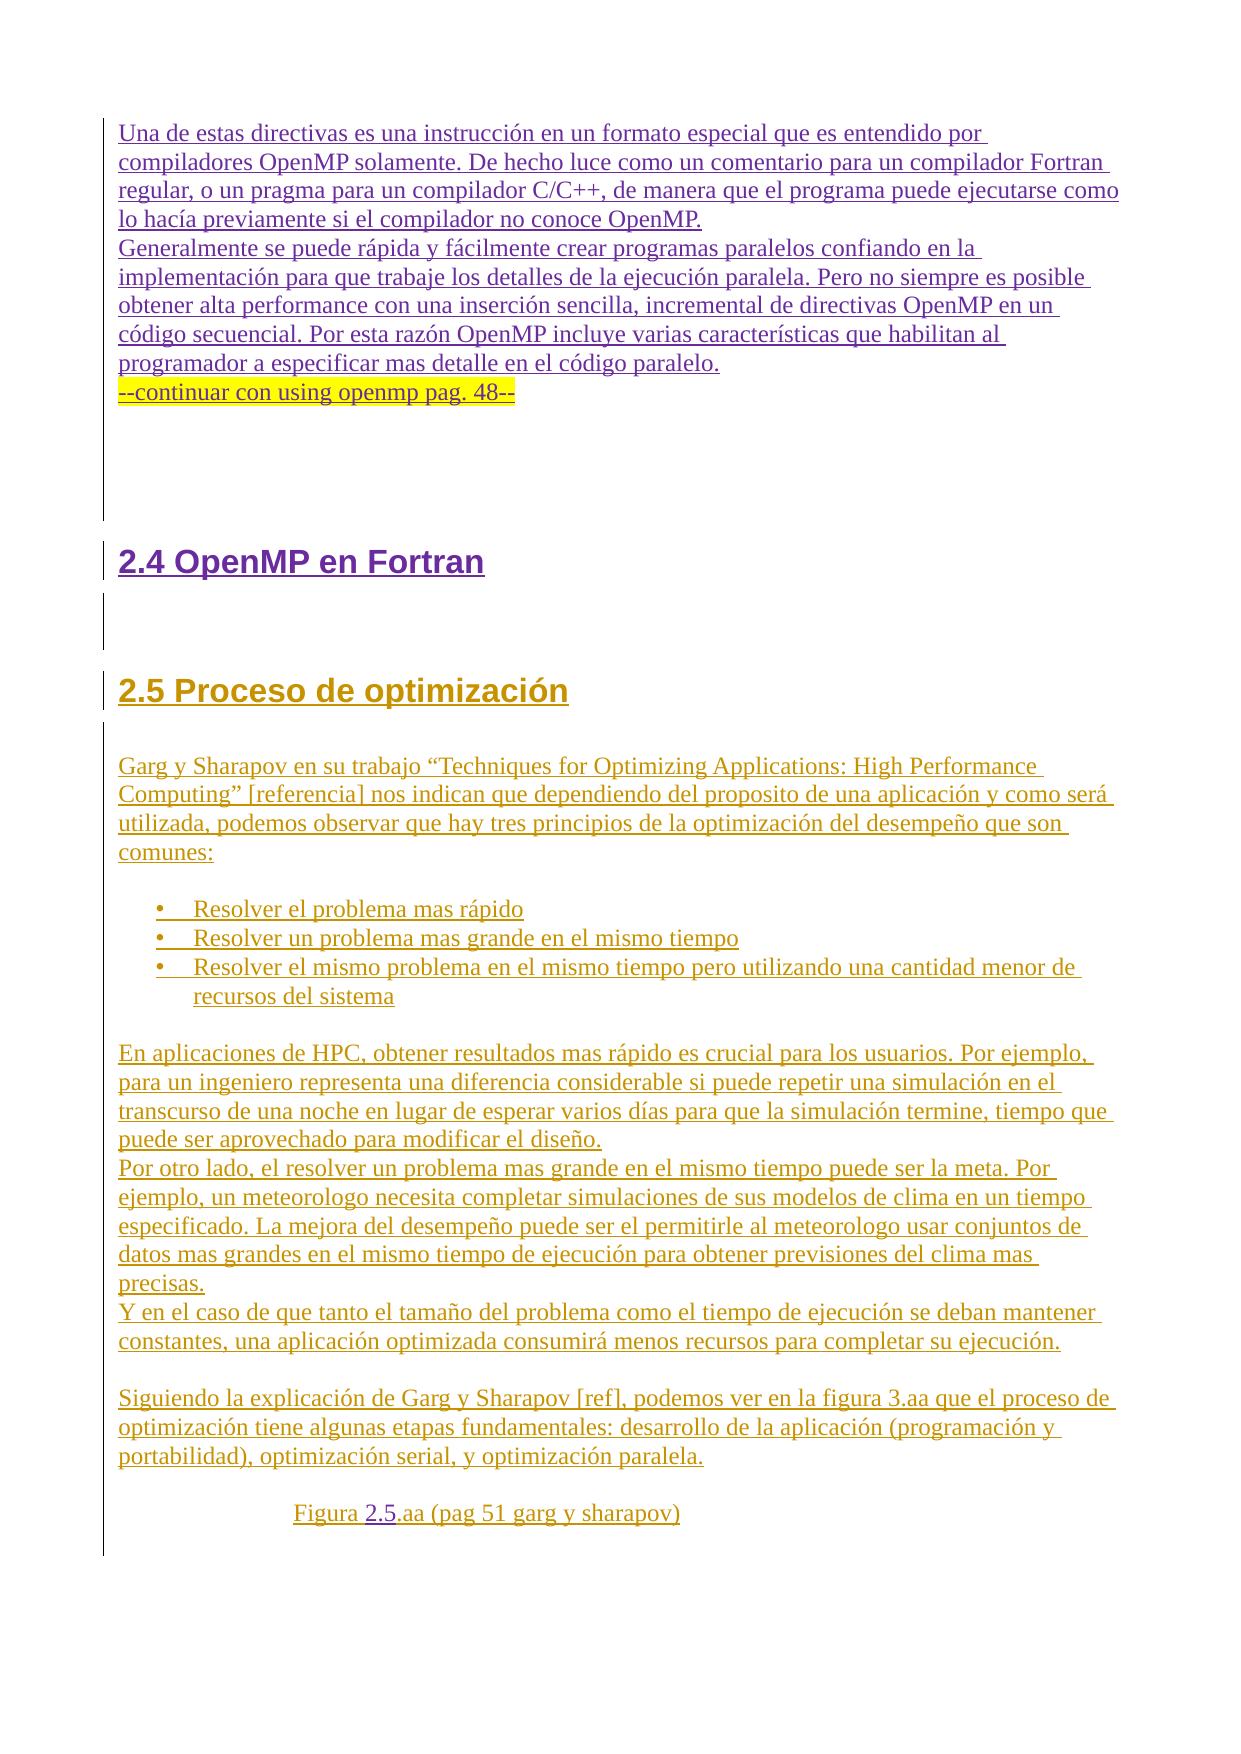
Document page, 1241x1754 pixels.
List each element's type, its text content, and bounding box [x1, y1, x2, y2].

text Siguiendo la explicación de Garg y Sharapov [ref], podemos ver en la figura 3.aa que el proceso de optimización tiene algunas etapas fundamentales: desarrollo de la aplicación (programación y portabilidad), optimización serial, y optimización paralela. [118, 1383, 1122, 1469]
text En aplicaciones de HPC, obtener resultados mas rápido es crucial para los usuarios. Por ejemplo, para un ingeniero representa una diferencia considerable si puede repetir una simulación en el transcurso de una noche en lugar de esperar varios días para que la simulación termine, tiempo que puede ser aprovechado para modificar el diseño. [118, 1038, 1122, 1153]
list Resolver el problema mas rápido [156, 894, 1122, 923]
text Figura 2.5.aa (pag 51 garg y sharapov) [293, 1498, 1122, 1527]
list Resolver el mismo problema en el mismo tiempo pero utilizando una cantidad menor de recursos del sistema [156, 952, 1122, 1009]
text Por otro lado, el resolver un problema mas grande en el mismo tiempo puede ser la meta. Por ejemplo, un meteorologo necesita completar simulaciones de sus modelos de clima en un tiempo especificado. La mejora del desempeño puede ser el permitirle al meteorologo usar conjuntos de datos mas grandes en el mismo tiempo de ejecución para obtener previsiones del clima mas precisas. [118, 1153, 1122, 1297]
text --continuar con using openmp pag. 48-- [118, 377, 1122, 406]
text Una de estas directivas es una instrucción en un formato especial que es entendido por compiladores OpenMP solamente. De hecho luce como un comentario para un compilador Fortran regular, o un pragma para un compilador C/C++, de manera que el programa puede ejecutarse como lo hacía previamente si el compilador no conoce OpenMP. [118, 118, 1122, 233]
text Y en el caso de que tanto el tamaño del problema como el tiempo de ejecución se deban mantener constantes, una aplicación optimizada consumirá menos recursos para completar su ejecución. [118, 1297, 1122, 1354]
text Generalmente se puede rápida y fácilmente crear programas paralelos confiando en la implementación para que trabaje los detalles de la ejecución paralela. Pero no siempre es posible obtener alta performance con una inserción sencilla, incremental de directivas OpenMP en un código secuencial. Por esta razón OpenMP incluye varias características que habilitan al programador a especificar mas detalle en el código paralelo. [118, 233, 1122, 377]
subtitle 2.4 OpenMP en Fortran [118, 541, 1122, 580]
text Garg y Sharapov en su trabajo “Techniques for Optimizing Applications: High Performance Computing” [referencia] nos indican que dependiendo del proposito de una aplicación y como será utilizada, podemos observar que hay tres principios de la optimización del desempeño que son comunes: [118, 751, 1122, 866]
subtitle 2.5 Proceso de optimización [118, 671, 1122, 709]
list Resolver un problema mas grande en el mismo tiempo [156, 923, 1122, 952]
